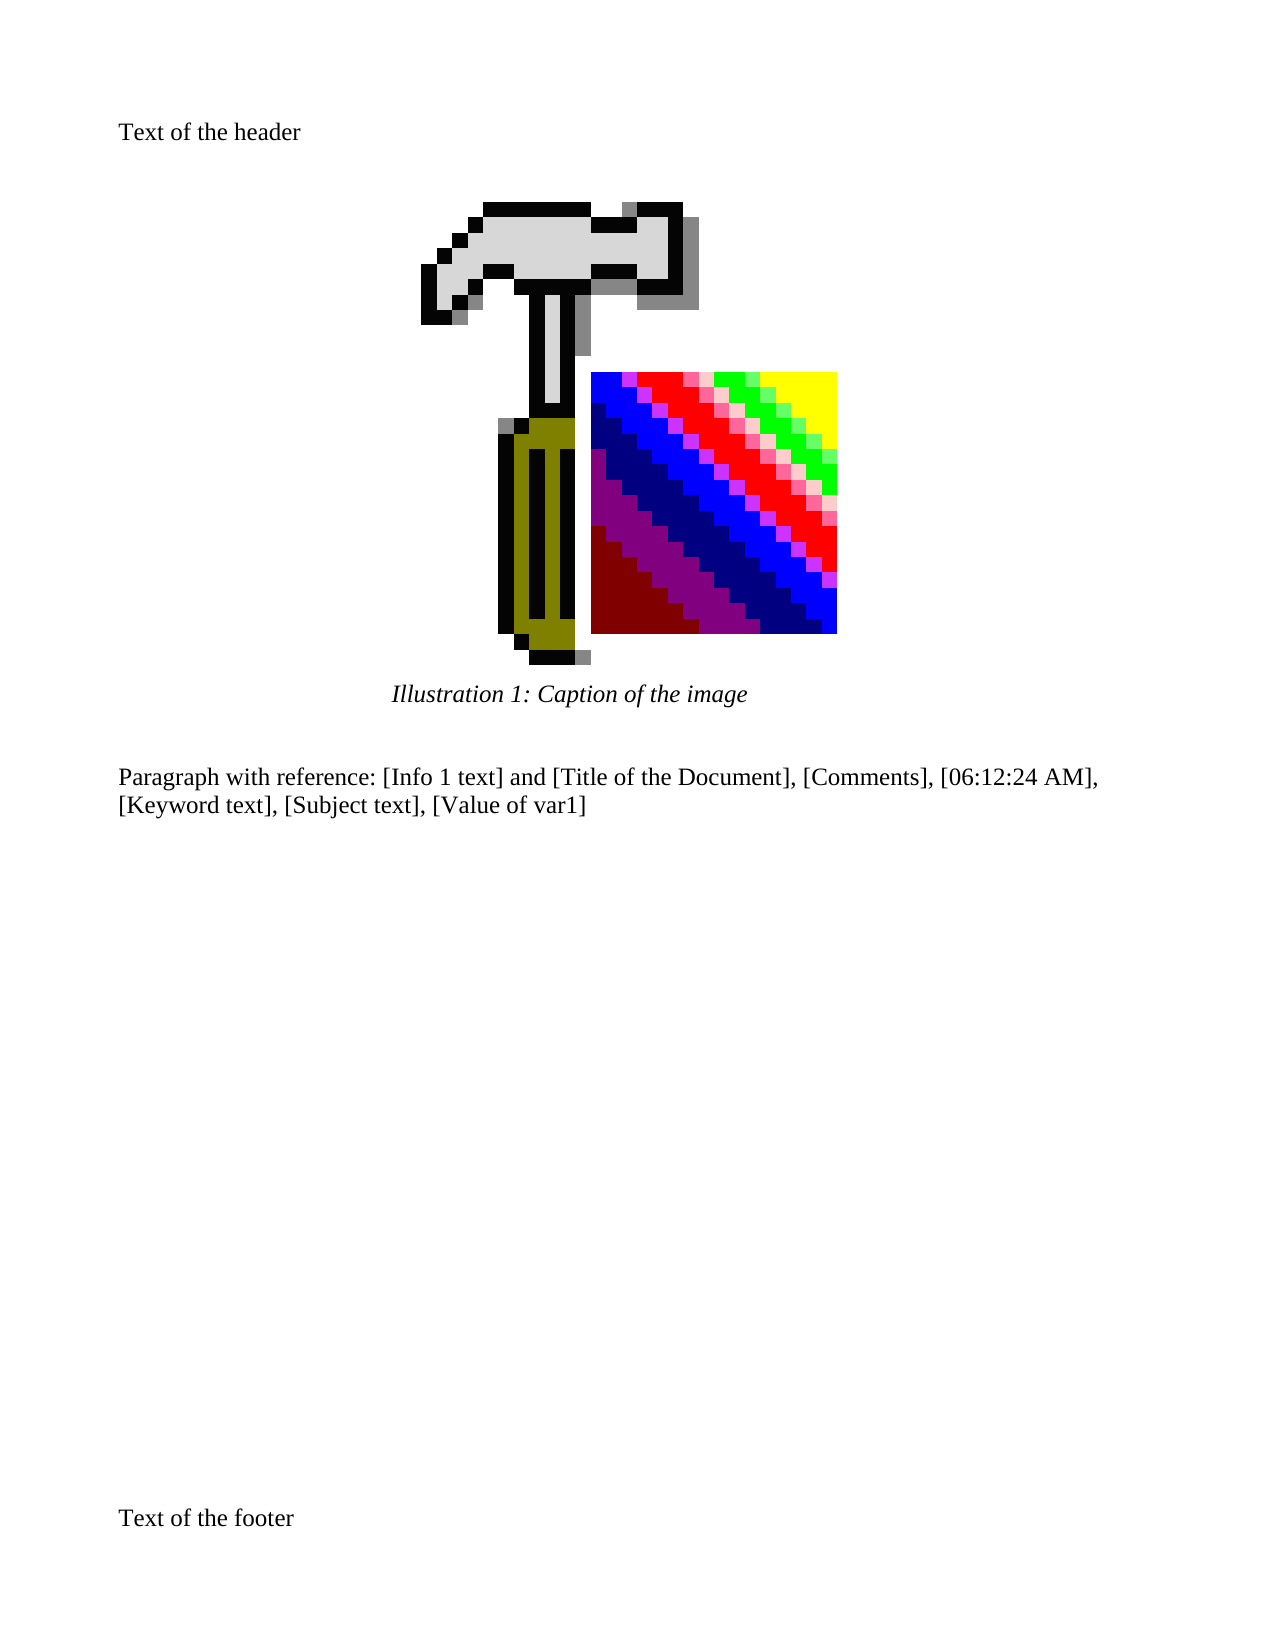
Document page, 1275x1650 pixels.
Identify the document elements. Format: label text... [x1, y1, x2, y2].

text Paragraph with reference: [Info 1 text] and [Title of the Document], [Comments], [06:12:24 AM], [Keyword text], [Subject text], [Value of var1] [118, 763, 1157, 819]
picture [391, 187, 884, 681]
text Illustration 1: Caption of the image [391, 681, 884, 708]
